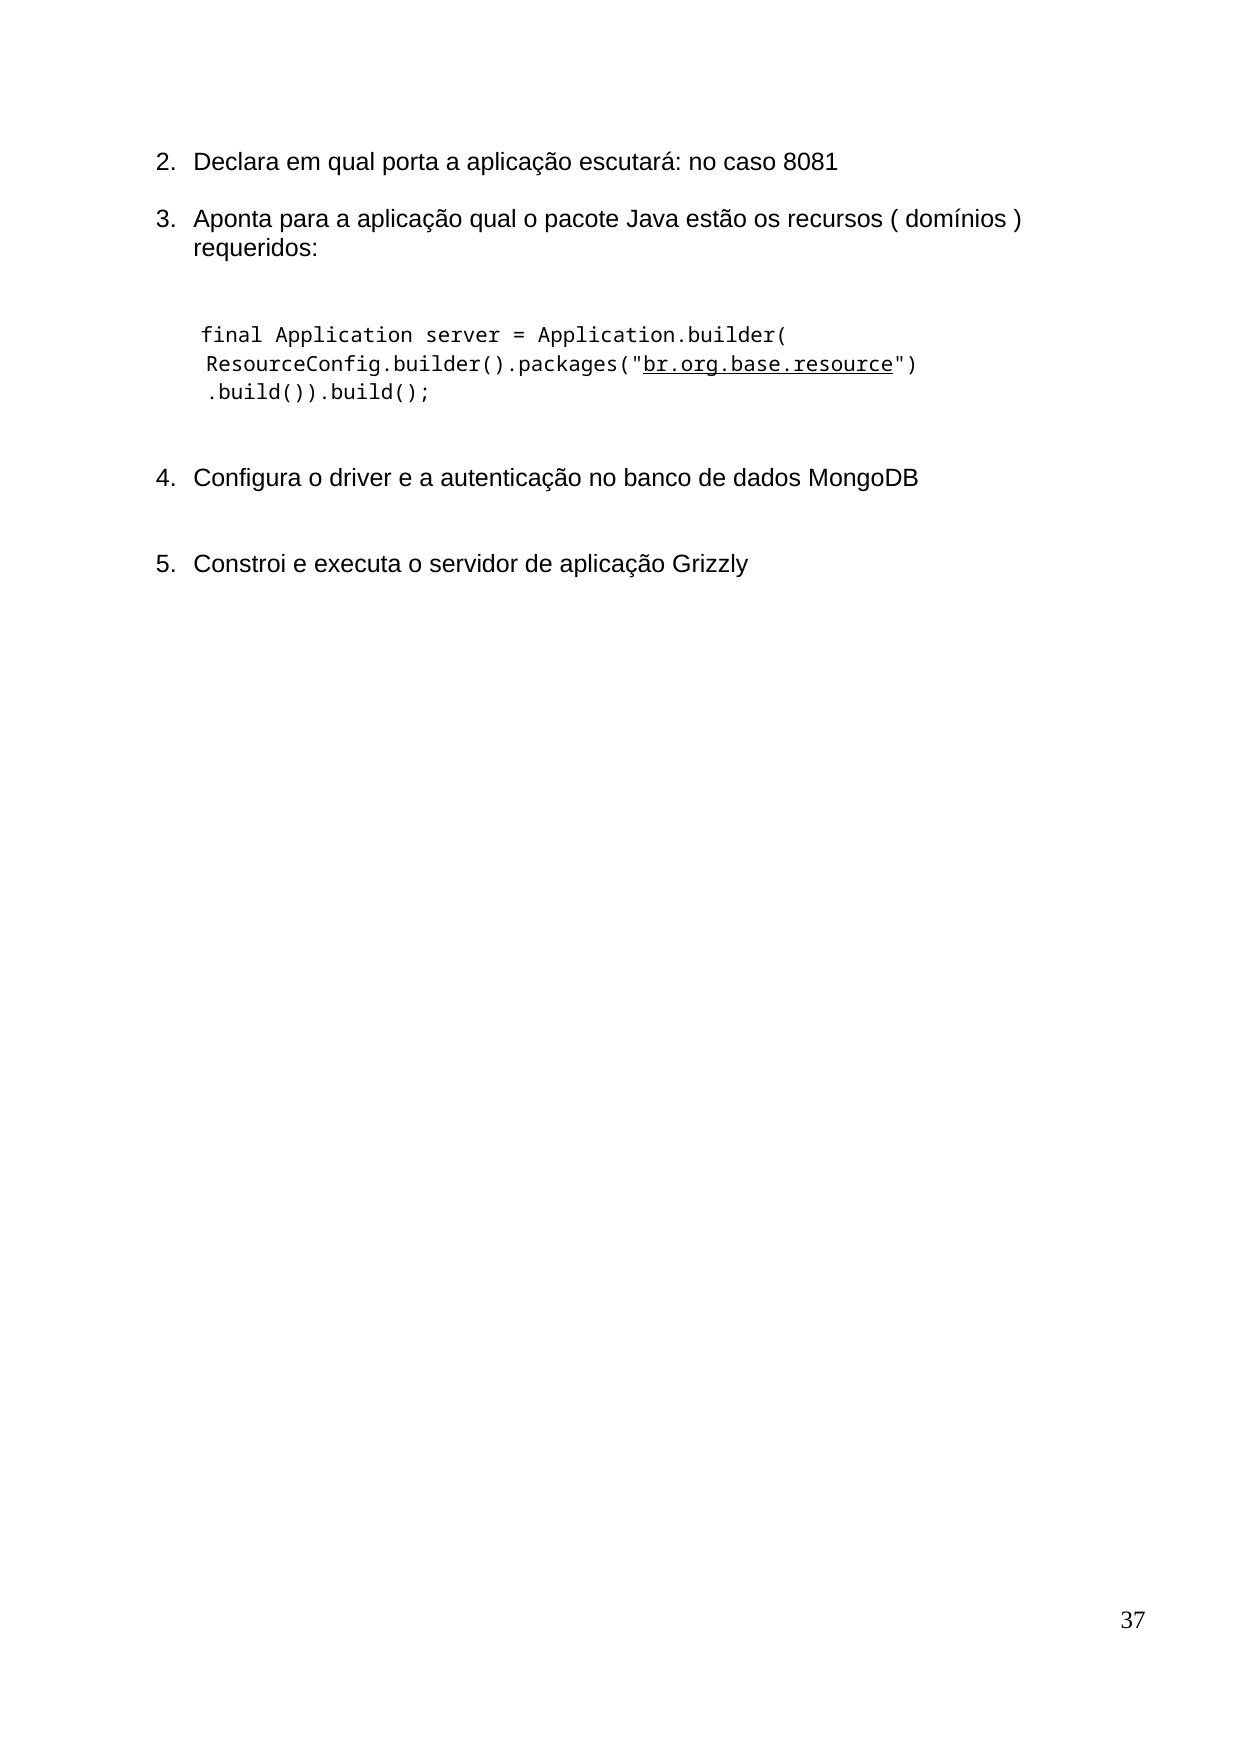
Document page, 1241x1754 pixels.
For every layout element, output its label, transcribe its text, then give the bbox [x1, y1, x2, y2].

list Declara em qual porta a aplicação escutará: no caso 8081 [156, 147, 1123, 204]
list Configura o driver e a autenticação no banco de dados MongoDB [156, 463, 1123, 549]
list [156, 118, 1123, 147]
list Aponta para a aplicação qual o pacote Java estão os recursos ( domínios ) requeridos: final Application server = Application.builder( ResourceConfig.builder().packages("br.org.base.resource") .build()).build(); [156, 204, 1123, 463]
list Constroi e executa o servidor de aplicação Grizzly [156, 549, 1123, 578]
